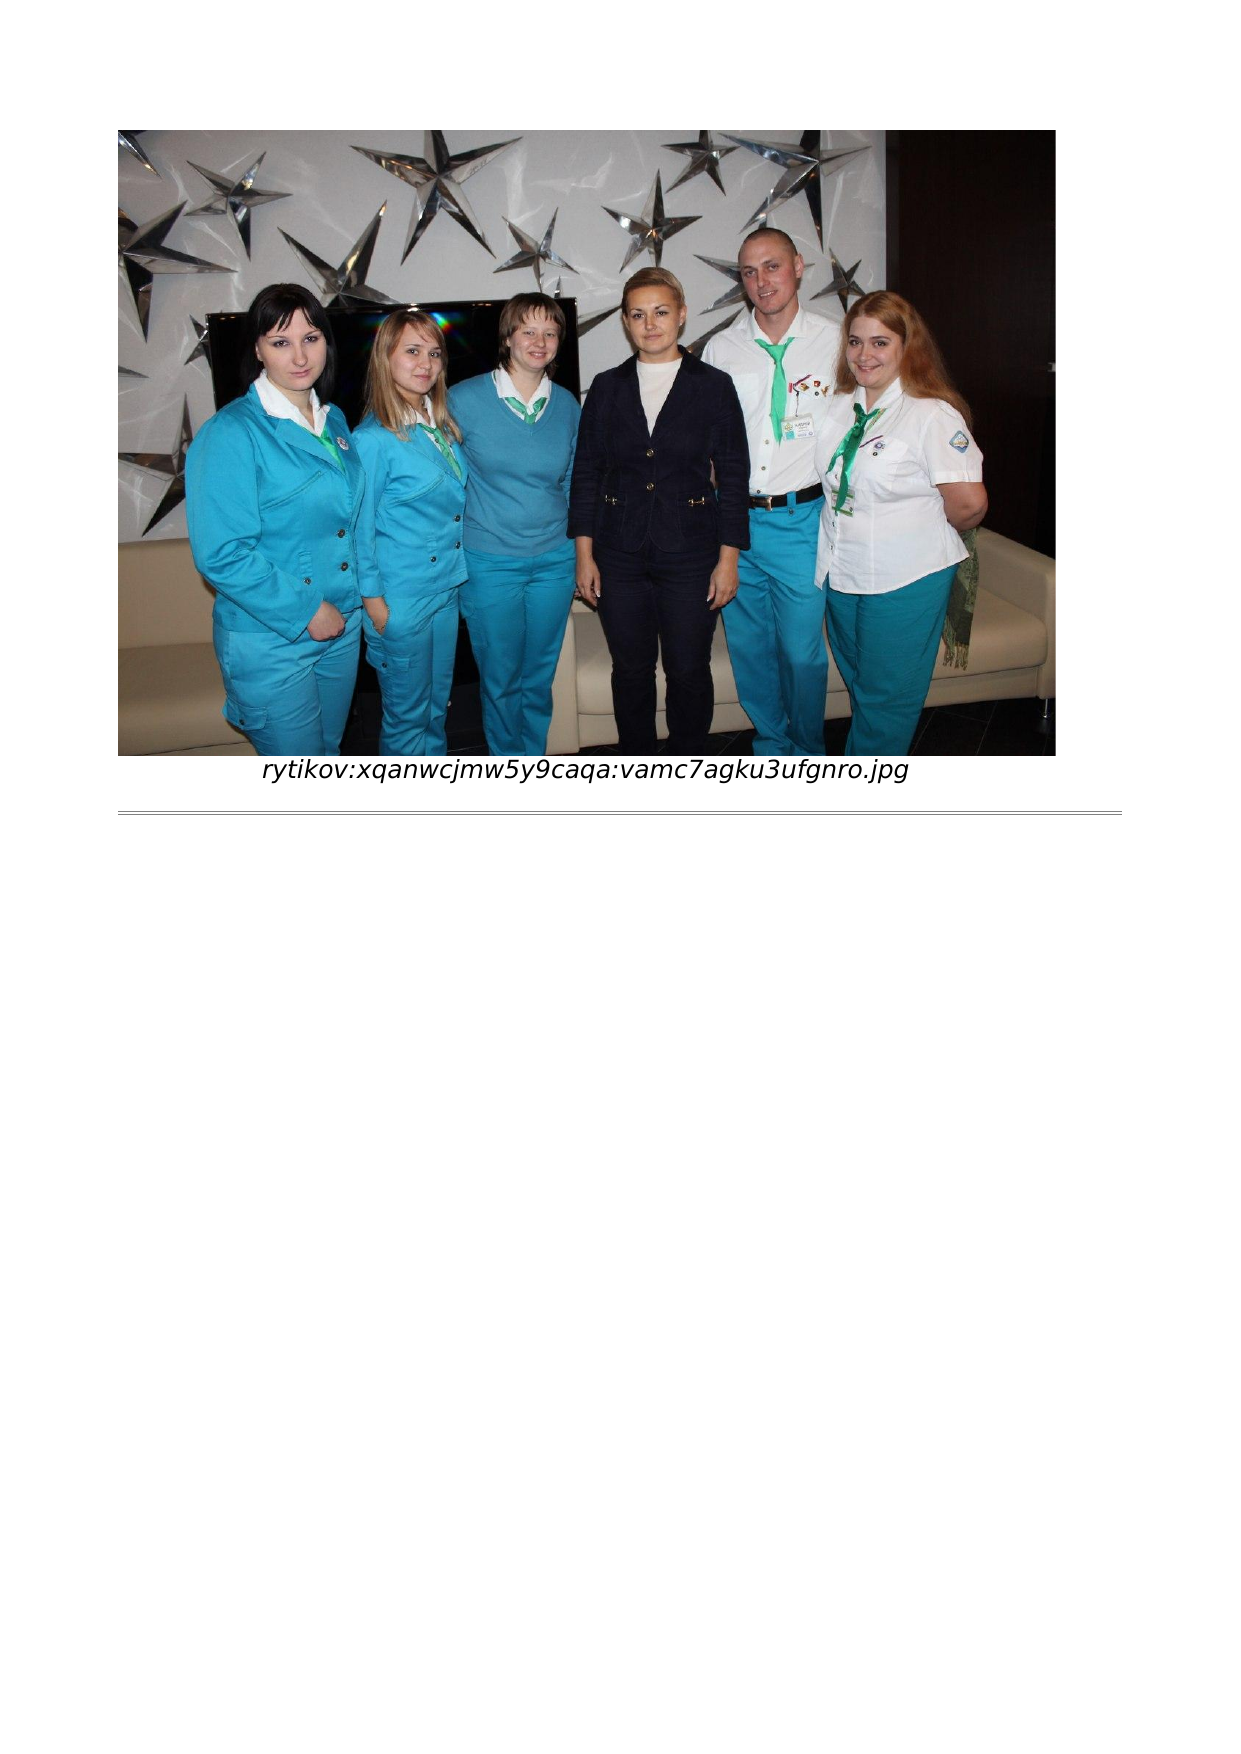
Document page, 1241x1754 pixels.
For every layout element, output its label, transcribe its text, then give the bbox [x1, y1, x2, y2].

picture [846, 624, 854, 633]
picture [118, 130, 1056, 756]
text rytikov:xqanwcjmw5y9caqa:vamc7agku3ufgnro.jpg [118, 756, 1056, 784]
picture [860, 707, 879, 720]
picture [522, 729, 537, 741]
picture [859, 725, 866, 734]
picture [515, 738, 523, 748]
picture [853, 744, 862, 756]
